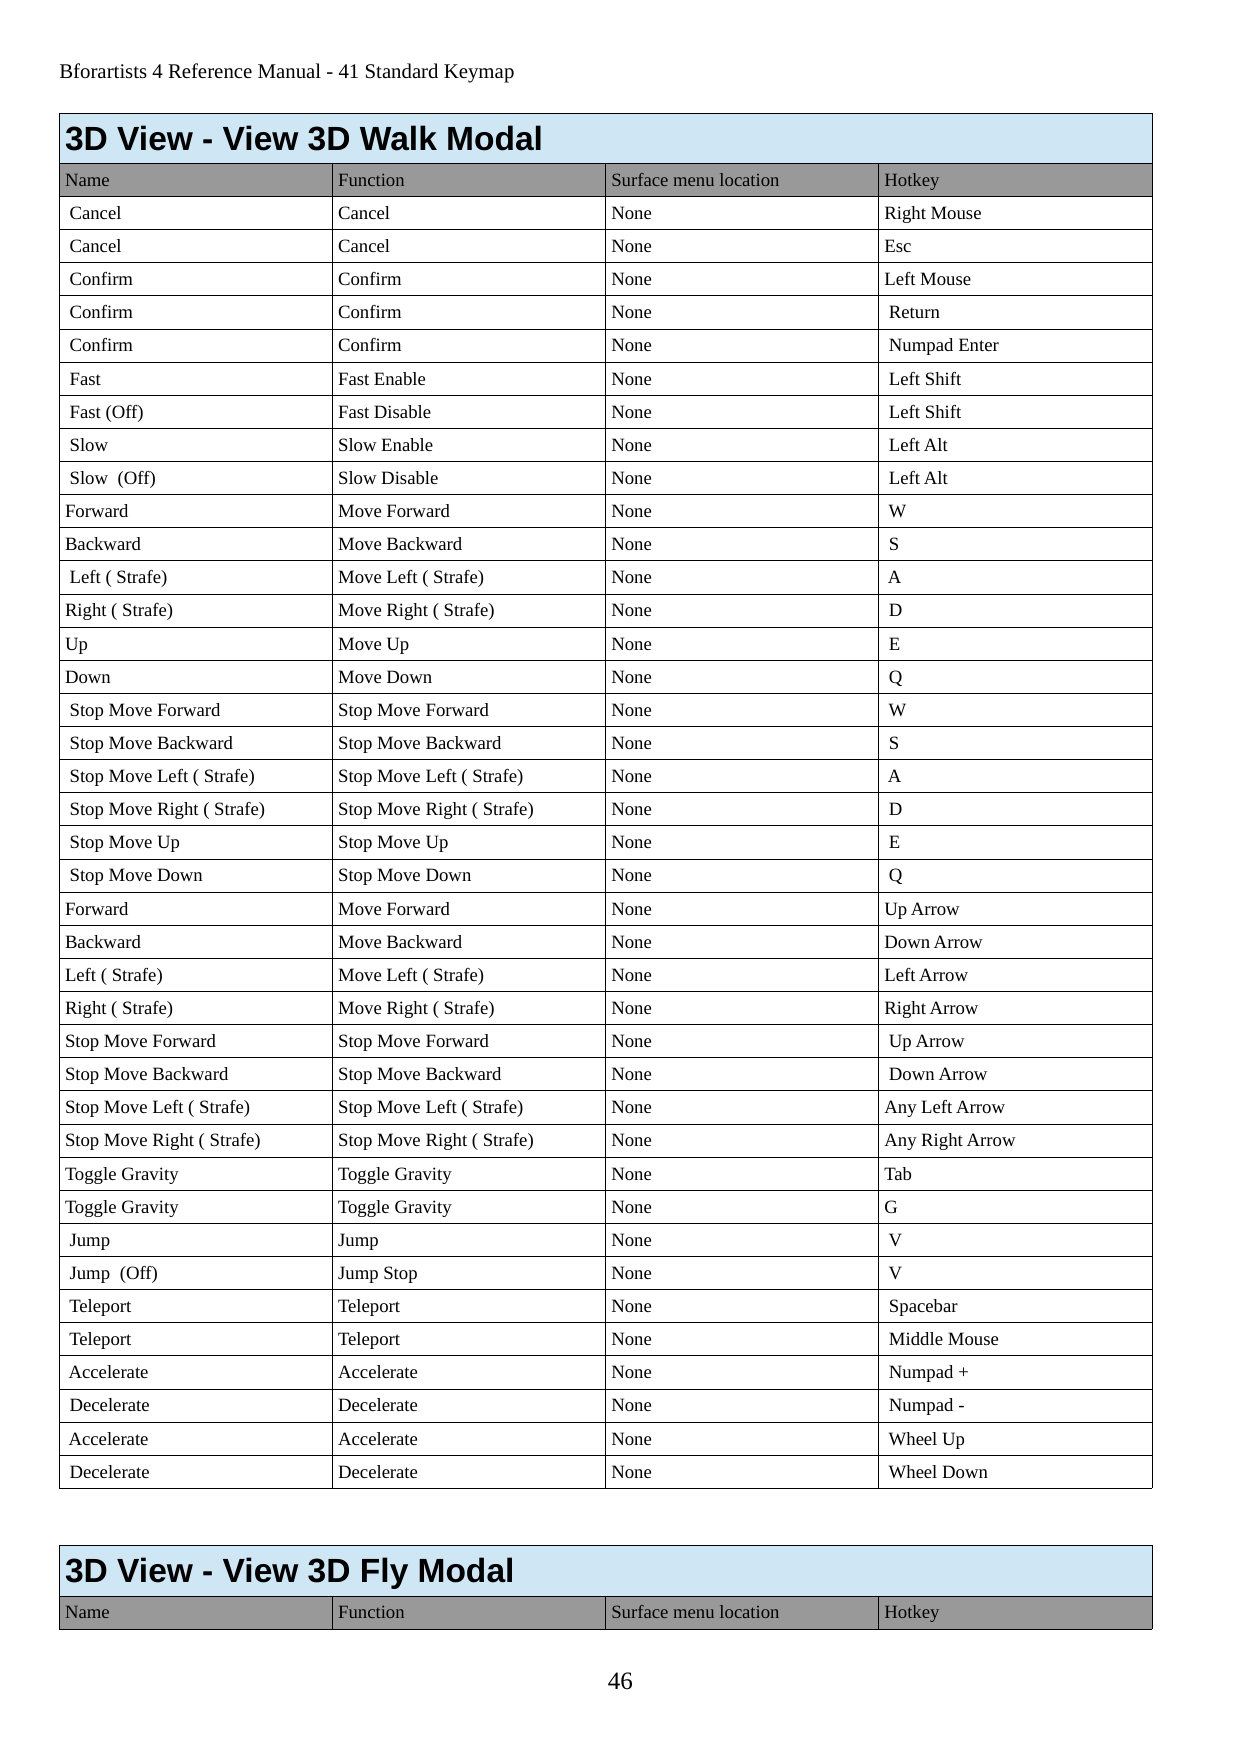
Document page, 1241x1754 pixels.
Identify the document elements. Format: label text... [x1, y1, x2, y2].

table_cell None [606, 528, 878, 560]
table_cell Left Arrow [879, 959, 1152, 991]
table_cell Jump [333, 1224, 605, 1256]
table_cell Teleport [333, 1290, 605, 1322]
table_cell Name [60, 164, 332, 196]
table_cell None [606, 230, 878, 262]
table_cell Stop Move Forward [333, 694, 605, 726]
table_cell None [606, 561, 878, 593]
table_cell Right ( Strafe) [60, 992, 332, 1024]
table_cell None [606, 926, 878, 958]
table_cell Left Alt [879, 429, 1152, 461]
table_cell Move Backward [333, 926, 605, 958]
table_cell Move Right ( Strafe) [333, 992, 605, 1024]
table_cell Slow Disable [333, 462, 605, 494]
table_cell Decelerate [60, 1456, 332, 1488]
table_cell None [606, 429, 878, 461]
table_cell E [879, 826, 1152, 858]
table_cell Stop Move Up [60, 826, 332, 858]
table_cell S [879, 727, 1152, 759]
table_cell Stop Move Left ( Strafe) [333, 1091, 605, 1123]
table_cell Left Mouse [879, 263, 1152, 295]
table_cell Confirm [60, 296, 332, 328]
table_cell Fast [60, 363, 332, 395]
table_cell Surface menu location [606, 1597, 878, 1629]
table_cell None [606, 661, 878, 693]
table_cell Cancel [333, 230, 605, 262]
table_cell Toggle Gravity [333, 1191, 605, 1223]
table_cell Stop Move Left ( Strafe) [333, 760, 605, 792]
table_cell Stop Move Forward [60, 1025, 332, 1057]
table_cell Move Backward [333, 528, 605, 560]
table_cell None [606, 1390, 878, 1422]
table_cell Jump [60, 1224, 332, 1256]
table_cell None [606, 959, 878, 991]
table_cell None [606, 860, 878, 892]
table_cell Move Left ( Strafe) [333, 561, 605, 593]
table_cell Wheel Up [879, 1423, 1152, 1455]
table_cell Wheel Down [879, 1456, 1152, 1488]
table_cell Move Up [333, 628, 605, 660]
table_cell None [606, 760, 878, 792]
table_cell Stop Move Left ( Strafe) [60, 760, 332, 792]
table_cell Decelerate [60, 1390, 332, 1422]
table_cell Move Right ( Strafe) [333, 595, 605, 627]
table_cell Move Left ( Strafe) [333, 959, 605, 991]
table_cell None [606, 727, 878, 759]
table_cell None [606, 1191, 878, 1223]
table_cell Accelerate [333, 1423, 605, 1455]
table_cell None [606, 628, 878, 660]
table_cell Numpad Enter [879, 330, 1152, 362]
table_cell None [606, 793, 878, 825]
table_cell Toggle Gravity [60, 1158, 332, 1190]
table_cell Stop Move Backward [333, 727, 605, 759]
table_cell Jump Stop [333, 1257, 605, 1289]
table_header 3D View - View 3D Fly Modal [60, 1546, 1152, 1596]
table_cell Q [879, 661, 1152, 693]
table_cell None [606, 197, 878, 229]
table_header 3D View - View 3D Walk Modal [60, 114, 1152, 163]
table_cell Move Down [333, 661, 605, 693]
table_cell Accelerate [60, 1356, 332, 1388]
table_cell None [606, 495, 878, 527]
table_cell Name [60, 1597, 332, 1629]
table_cell Numpad - [879, 1390, 1152, 1422]
table_cell Left ( Strafe) [60, 959, 332, 991]
table_cell Spacebar [879, 1290, 1152, 1322]
table_cell Accelerate [333, 1356, 605, 1388]
table_cell Slow (Off) [60, 462, 332, 494]
table_cell Stop Move Right ( Strafe) [60, 793, 332, 825]
table_cell Forward [60, 495, 332, 527]
table_cell Hotkey [879, 164, 1152, 196]
table_cell Down [60, 661, 332, 693]
table_cell None [606, 363, 878, 395]
table_cell Stop Move Backward [333, 1058, 605, 1090]
table_cell S [879, 528, 1152, 560]
table_cell Confirm [60, 263, 332, 295]
table_cell Fast Disable [333, 396, 605, 428]
table_cell Fast (Off) [60, 396, 332, 428]
table_cell Stop Move Forward [60, 694, 332, 726]
table_cell Middle Mouse [879, 1323, 1152, 1355]
table_cell A [879, 760, 1152, 792]
table_cell Confirm [60, 330, 332, 362]
table_cell Teleport [60, 1290, 332, 1322]
table_cell Left Shift [879, 396, 1152, 428]
table_cell Stop Move Right ( Strafe) [60, 1125, 332, 1157]
table_cell Backward [60, 926, 332, 958]
table_cell Up Arrow [879, 1025, 1152, 1057]
table_cell None [606, 1323, 878, 1355]
table_cell Accelerate [60, 1423, 332, 1455]
table_cell Teleport [60, 1323, 332, 1355]
table_cell None [606, 1257, 878, 1289]
table_cell Stop Move Backward [60, 727, 332, 759]
table_cell V [879, 1257, 1152, 1289]
table_cell None [606, 296, 878, 328]
table_cell Stop Move Right ( Strafe) [333, 793, 605, 825]
table_cell Down Arrow [879, 1058, 1152, 1090]
table_cell Confirm [333, 330, 605, 362]
table_cell Decelerate [333, 1390, 605, 1422]
table_cell Surface menu location [606, 164, 878, 196]
table_cell Confirm [333, 296, 605, 328]
table_cell Toggle Gravity [60, 1191, 332, 1223]
table_cell Cancel [60, 197, 332, 229]
table_cell Slow [60, 429, 332, 461]
table_cell None [606, 1058, 878, 1090]
table_cell Tab [879, 1158, 1152, 1190]
table_cell None [606, 1423, 878, 1455]
table_cell None [606, 1456, 878, 1488]
table_cell Hotkey [879, 1597, 1152, 1629]
table_cell None [606, 396, 878, 428]
table_cell Move Forward [333, 893, 605, 925]
table_cell Slow Enable [333, 429, 605, 461]
table_cell E [879, 628, 1152, 660]
table_cell Up Arrow [879, 893, 1152, 925]
table_cell Backward [60, 528, 332, 560]
table_cell None [606, 893, 878, 925]
table_cell Numpad + [879, 1356, 1152, 1388]
table_cell Right Mouse [879, 197, 1152, 229]
table_cell None [606, 462, 878, 494]
table_cell Right Arrow [879, 992, 1152, 1024]
table_cell None [606, 1356, 878, 1388]
table_cell D [879, 595, 1152, 627]
table_cell Confirm [333, 263, 605, 295]
table_cell Any Left Arrow [879, 1091, 1152, 1123]
table_cell Stop Move Up [333, 826, 605, 858]
table_cell None [606, 595, 878, 627]
table_cell None [606, 992, 878, 1024]
table_cell Cancel [333, 197, 605, 229]
table_cell Stop Move Down [333, 860, 605, 892]
table_cell D [879, 793, 1152, 825]
table_cell None [606, 330, 878, 362]
table_cell Teleport [333, 1323, 605, 1355]
table_cell None [606, 826, 878, 858]
table_cell Function [333, 164, 605, 196]
table_cell Down Arrow [879, 926, 1152, 958]
table_cell Jump (Off) [60, 1257, 332, 1289]
table_cell Return [879, 296, 1152, 328]
table_cell None [606, 1025, 878, 1057]
table_cell None [606, 1091, 878, 1123]
table_cell Q [879, 860, 1152, 892]
table_cell Left Alt [879, 462, 1152, 494]
table_cell Stop Move Backward [60, 1058, 332, 1090]
table_cell None [606, 1158, 878, 1190]
table_cell Forward [60, 893, 332, 925]
table_cell Any Right Arrow [879, 1125, 1152, 1157]
table_cell Stop Move Left ( Strafe) [60, 1091, 332, 1123]
table_cell Up [60, 628, 332, 660]
table_cell W [879, 495, 1152, 527]
table_cell Move Forward [333, 495, 605, 527]
table_cell None [606, 694, 878, 726]
table_cell Esc [879, 230, 1152, 262]
table_cell Stop Move Down [60, 860, 332, 892]
table_cell None [606, 1224, 878, 1256]
table_cell G [879, 1191, 1152, 1223]
table_cell None [606, 263, 878, 295]
table_cell Stop Move Forward [333, 1025, 605, 1057]
table_cell Stop Move Right ( Strafe) [333, 1125, 605, 1157]
table_cell Cancel [60, 230, 332, 262]
table_cell Left Shift [879, 363, 1152, 395]
table_cell V [879, 1224, 1152, 1256]
table_cell Left ( Strafe) [60, 561, 332, 593]
table_cell None [606, 1290, 878, 1322]
table_cell Toggle Gravity [333, 1158, 605, 1190]
table_cell W [879, 694, 1152, 726]
table_cell A [879, 561, 1152, 593]
table_cell Right ( Strafe) [60, 595, 332, 627]
table_cell Decelerate [333, 1456, 605, 1488]
table_cell Fast Enable [333, 363, 605, 395]
table_cell None [606, 1125, 878, 1157]
table_cell Function [333, 1597, 605, 1629]
